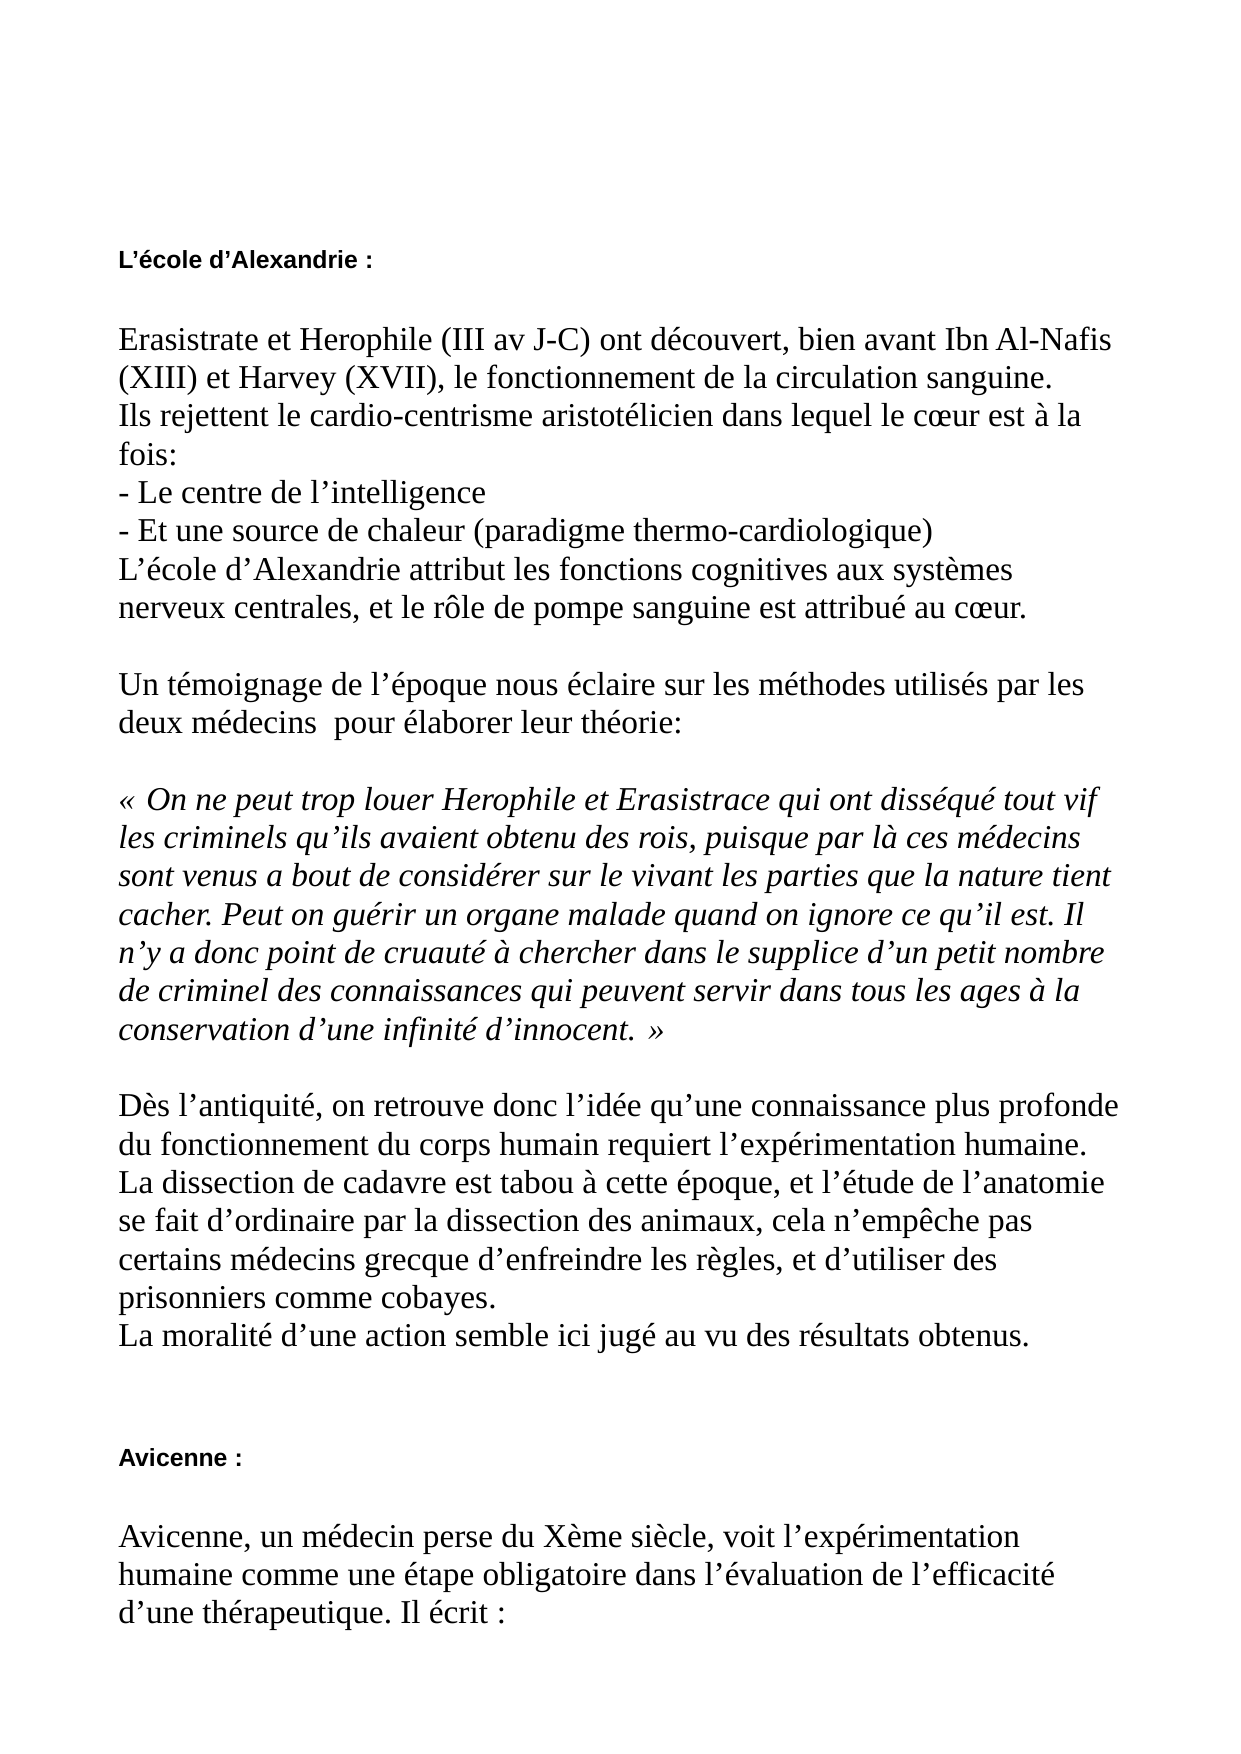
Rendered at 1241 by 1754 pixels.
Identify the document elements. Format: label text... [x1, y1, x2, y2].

text La moralité d’une action semble ici jugé au vu des résultats obtenus. [118, 1315, 1122, 1354]
text - Le centre de l’intelligence [118, 472, 1122, 510]
text L’école d’Alexandrie attribut les fonctions cognitives aux systèmes nerveux centrales, et le rôle de pompe sanguine est attribué au cœur. [118, 549, 1122, 625]
text Avicenne, un médecin perse du Xème siècle, voit l’expérimentation humaine comme une étape obligatoire dans l’évaluation de l’efficacité d’une thérapeutique. Il écrit : [118, 1516, 1122, 1631]
text La dissection de cadavre est tabou à cette époque, et l’étude de l’anatomie se fait d’ordinaire par la dissection des animaux, cela n’empêche pas certains médecins grecque d’enfreindre les règles, et d’utiliser des prisonniers comme cobayes. [118, 1162, 1122, 1315]
text - Et une source de chaleur (paradigme thermo-cardiologique) [118, 510, 1122, 549]
subtitle L’école d’Alexandrie : [118, 246, 1122, 274]
text Ils rejettent le cardio-centrisme aristotélicien dans lequel le cœur est à la fois: [118, 395, 1122, 472]
text « On ne peut trop louer Herophile et Erasistrace qui ont disséqué tout vif les criminels qu’ils avaient obtenu des rois, puisque par là ces médecins sont venus a bout de considérer sur le vivant les parties que la nature tient cacher. Peut on guérir un organe malade quand on ignore ce qu’il est. Il n’y a donc point de cruauté à chercher dans le supplice d’un petit nombre de criminel des connaissances qui peuvent servir dans tous les ages à la conservation d’une infinité d’innocent. » [118, 779, 1122, 1047]
text Un témoignage de l’époque nous éclaire sur les méthodes utilisés par les deux médecins pour élaborer leur théorie: [118, 664, 1122, 740]
text Dès l’antiquité, on retrouve donc l’idée qu’une connaissance plus profonde du fonctionnement du corps humain requiert l’expérimentation humaine. [118, 1085, 1122, 1162]
subtitle Avicenne : [118, 1443, 1122, 1471]
text Erasistrate et Herophile (III av J-C) ont découvert, bien avant Ibn Al-Nafis (XIII) et Harvey (XVII), le fonctionnement de la circulation sanguine. [118, 319, 1122, 395]
